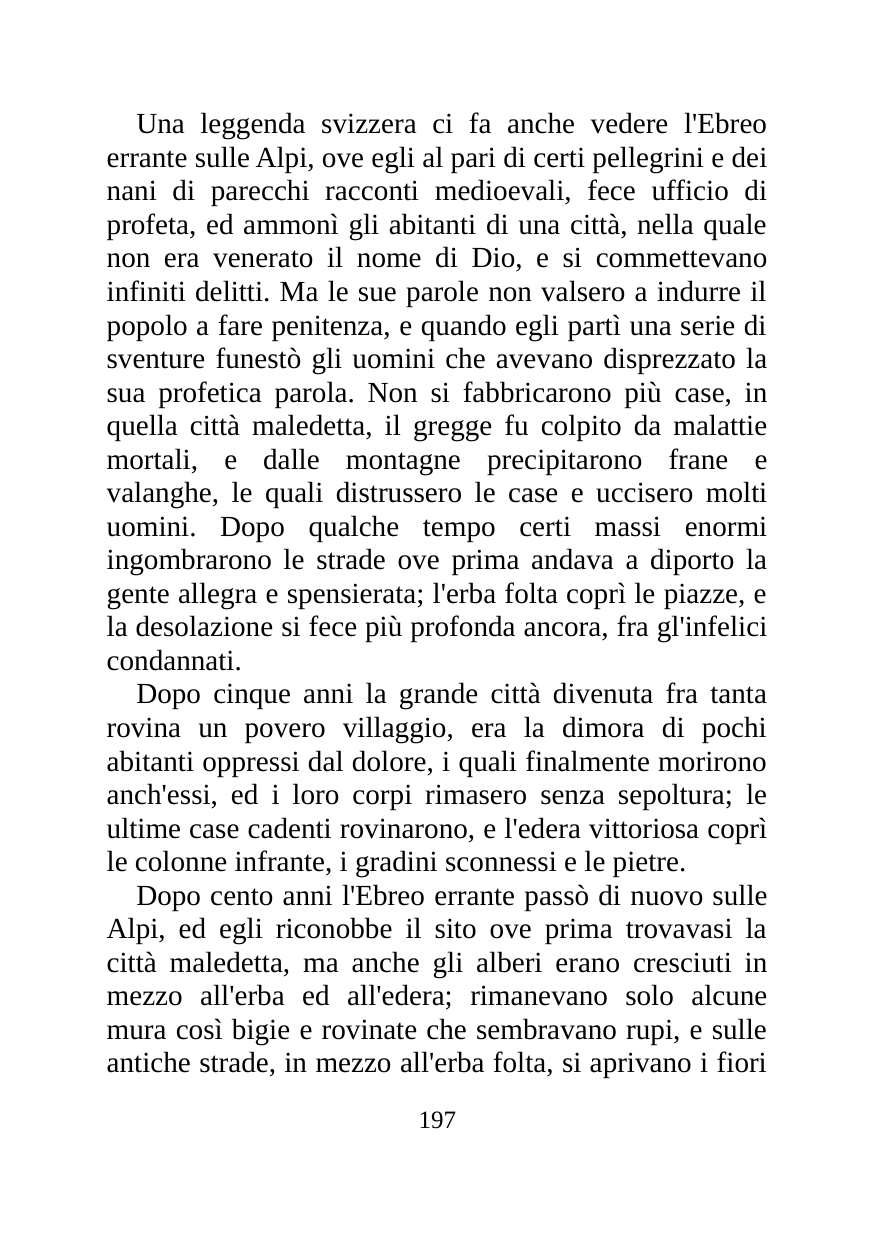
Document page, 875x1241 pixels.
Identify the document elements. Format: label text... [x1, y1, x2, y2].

text Dopo cento anni l'Ebreo errante passò di nuovo sulle Alpi, ed egli riconobbe il sito ove prima trovavasi la città maledetta, ma anche gli alberi erano cresciuti in mezzo all'erba ed all'edera; rimanevano solo alcune mura così bigie e rovinate che sembravano rupi, e sulle antiche strade, in mezzo all'erba folta, si aprivano i fiori [106, 878, 768, 1079]
text Una leggenda svizzera ci fa anche vedere l'Ebreo errante sulle Alpi, ove egli al pari di certi pellegrini e dei nani di parecchi racconti medioevali, fece ufficio di profeta, ed ammonì gli abitanti di una città, nella quale non era venerato il nome di Dio, e si commettevano infiniti delitti. Ma le sue parole non valsero a indurre il popolo a fare penitenza, e quando egli partì una serie di sventure funestò gli uomini che avevano disprezzato la sua profetica parola. Non si fabbricarono più case, in quella città maledetta, il gregge fu colpito da malattie mortali, e dalle montagne precipitarono frane e valanghe, le quali distrussero le case e uccisero molti uomini. Dopo qualche tempo certi massi enormi ingombrarono le strade ove prima andava a diporto la gente allegra e spensierata; l'erba folta coprì le piazze, e la desolazione si fece più profonda ancora, fra gl'infelici condannati. [106, 106, 768, 677]
text Dopo cinque anni la grande città divenuta fra tanta rovina un povero villaggio, era la dimora di pochi abitanti oppressi dal dolore, i quali finalmente morirono anch'essi, ed i loro corpi rimasero senza sepoltura; le ultime case cadenti rovinarono, e l'edera vittoriosa coprì le colonne infrante, i gradini sconnessi e le pietre. [106, 677, 768, 878]
